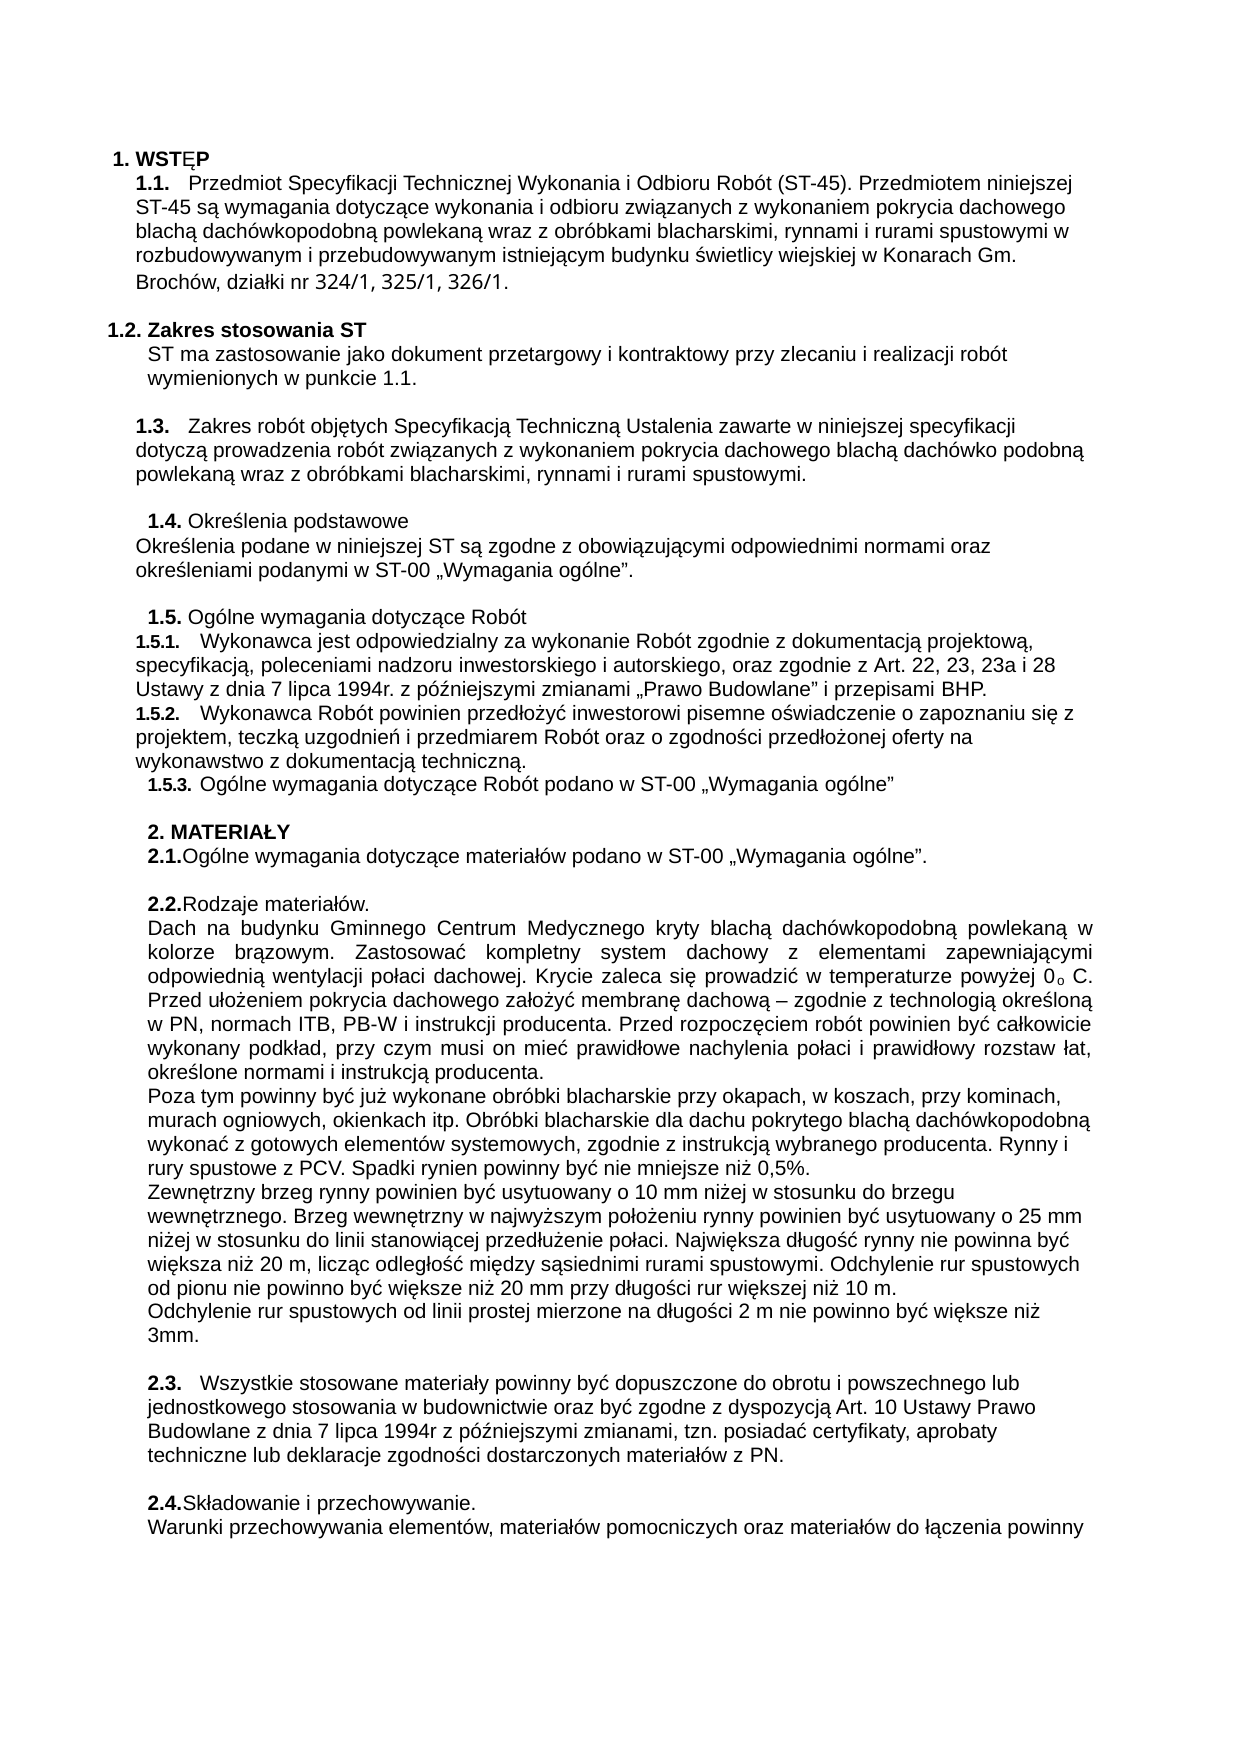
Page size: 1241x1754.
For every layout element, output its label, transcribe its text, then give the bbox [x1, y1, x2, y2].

list Przedmiot Specyfikacji Technicznej Wykonania i Odbioru Robót (ST-45). Przedmiotem niniejszej ST-45 są wymagania dotyczące wykonania i odbioru związanych z wykonaniem pokrycia dachowego blachą dachówkopodobną powlekaną wraz z obróbkami blacharskimi, rynnami i rurami spustowymi w rozbudowywanym i przebudowywanym istniejącym budynku świetlicy wiejskiej w Konarach Gm. Brochów, działki nr 324/1, 325/1, 326/1. [135, 171, 1093, 295]
list Rodzaje materiałów. [147, 892, 1105, 916]
text Określenia podane w niniejszej ST są zgodne z obowiązującymi odpowiednimi normami oraz określeniami podanymi w ST-00 „Wymagania ogólne”. [135, 533, 1007, 581]
list Ogólne wymagania dotyczące Robót [147, 605, 1105, 629]
list Wykonawca jest odpowiedzialny za wykonanie Robót zgodnie z dokumentacją projektową, specyfikacją, poleceniami nadzoru inwestorskiego i autorskiego, oraz zgodnie z Art. 22, 23, 23a i 28 Ustawy z dnia 7 lipca 1994r. z późniejszymi zmianami „Prawo Budowlane” i przepisami BHP. [135, 629, 1068, 701]
text ST ma zastosowanie jako dokument przetargowy i kontraktowy przy zlecaniu i realizacji robót wymienionych w punkcie 1.1. [147, 342, 1105, 390]
list Zakres robót objętych Specyfikacją Techniczną Ustalenia zawarte w niniejszej specyfikacji dotyczą prowadzenia robót związanych z wykonaniem pokrycia dachowego blachą dachówko podobną powlekaną wraz z obróbkami blacharskimi, rynnami i rurami spustowymi. [135, 414, 1093, 486]
text Dach na budynku Gminnego Centrum Medycznego kryty blachą dachówkopodobną powlekaną w kolorze brązowym. Zastosować kompletny system dachowy z elementami zapewniającymi odpowiednią wentylacji połaci dachowej. Krycie zaleca się prowadzić w temperaturze powyżej 0o C. Przed ułożeniem pokrycia dachowego założyć membranę dachową – zgodnie z technologią określoną w PN, normach ITB, PB-W i instrukcji producenta. Przed rozpoczęciem robót powinien być całkowicie wykonany podkład, przy czym musi on mieć prawidłowe nachylenia połaci i prawidłowy rozstaw łat, określone normami i instrukcją producenta. [147, 916, 1093, 1084]
list Składowanie i przechowywanie. [147, 1491, 1105, 1515]
list Ogólne wymagania dotyczące materiałów podano w ST-00 „Wymagania ogólne”. [147, 844, 1105, 868]
list Ogólne wymagania dotyczące Robót podano w ST-00 „Wymagania ogólne” [147, 773, 1105, 797]
list Zakres stosowania ST [107, 318, 1105, 342]
list WSTĘP [112, 147, 1105, 171]
text Poza tym powinny być już wykonane obróbki blacharskie przy okapach, w koszach, przy kominach, murach ogniowych, okienkach itp. Obróbki blacharskie dla dachu pokrytego blachą dachówkopodobną wykonać z gotowych elementów systemowych, zgodnie z instrukcją wybranego producenta. Rynny i rury spustowe z PCV. Spadki rynien powinny być nie mniejsze niż 0,5%. [147, 1084, 1094, 1179]
text Zewnętrzny brzeg rynny powinien być usytuowany o 10 mm niżej w stosunku do brzegu wewnętrznego. Brzeg wewnętrzny w najwyższym położeniu rynny powinien być usytuowany o 25 mm niżej w stosunku do linii stanowiącej przedłużenie połaci. Największa długość rynny nie powinna być większa niż 20 m, licząc odległość między sąsiednimi rurami spustowymi. Odchylenie rur spustowych od pionu nie powinno być większe niż 20 mm przy długości rur większej niż 10 m. [147, 1179, 1092, 1299]
list Wszystkie stosowane materiały powinny być dopuszczone do obrotu i powszechnego lub jednostkowego stosowania w budownictwie oraz być zgodne z dyspozycją Art. 10 Ustawy Prawo Budowlane z dnia 7 lipca 1994r z późniejszymi zmianami, tzn. posiadać certyfikaty, aprobaty techniczne lub deklaracje zgodności dostarczonych materiałów z PN. [147, 1371, 1039, 1467]
list Wykonawca Robót powinien przedłożyć inwestorowi pisemne oświadczenie o zapoznaniu się z projektem, teczką uzgodnień i przedmiarem Robót oraz o zgodności przedłożonej oferty na wykonawstwo z dokumentacją techniczną. [135, 701, 1076, 773]
list Określenia podstawowe [147, 509, 1105, 533]
list MATERIAŁY [147, 820, 1105, 844]
text Warunki przechowywania elementów, materiałów pomocniczych oraz materiałów do łączenia powinny [147, 1515, 1105, 1539]
text Odchylenie rur spustowych od linii prostej mierzone na długości 2 m nie powinno być większe niż 3mm. [147, 1299, 1092, 1347]
